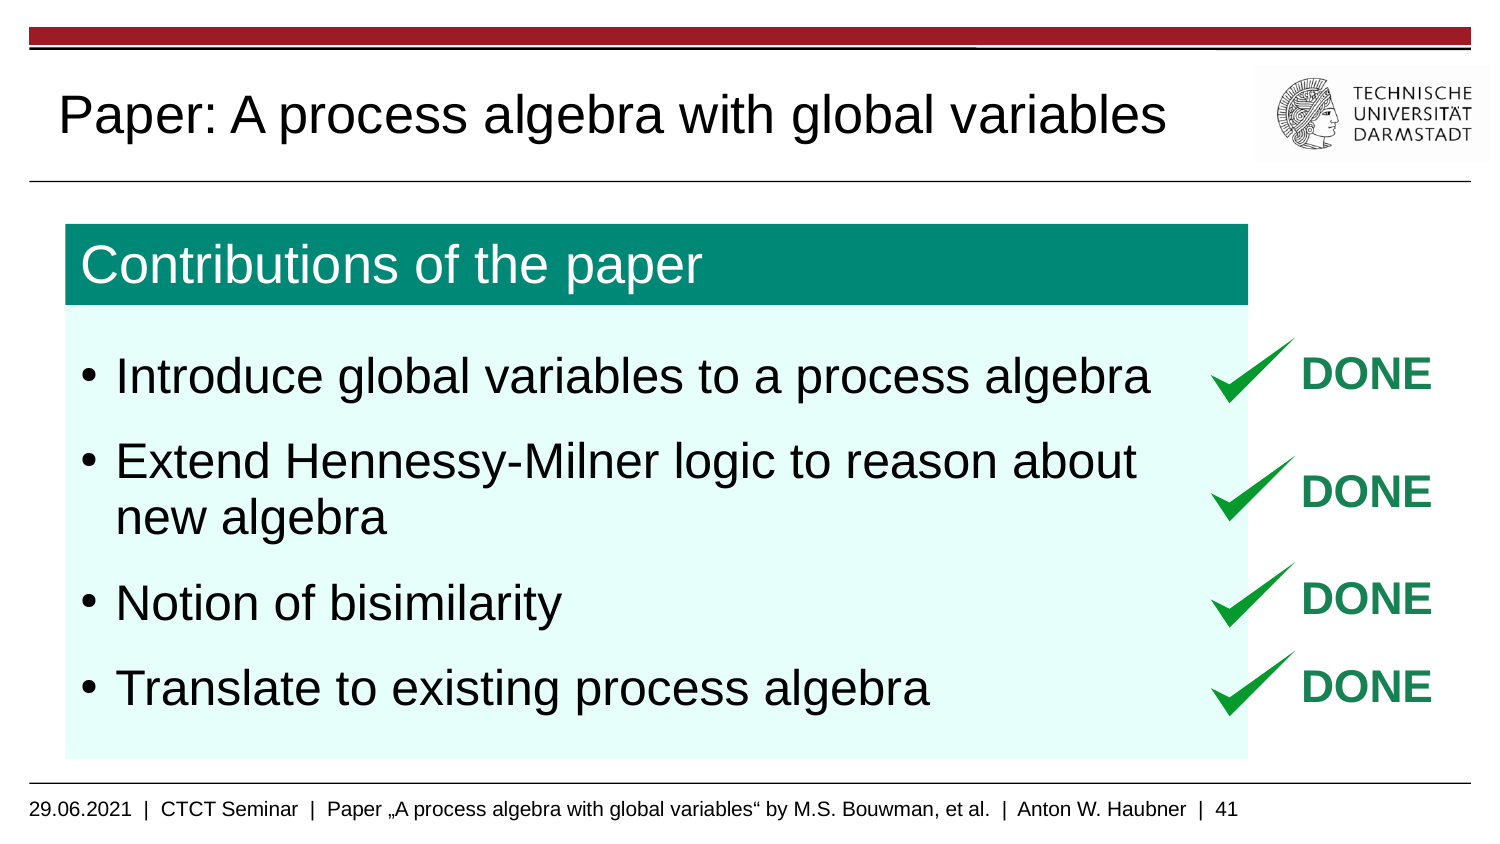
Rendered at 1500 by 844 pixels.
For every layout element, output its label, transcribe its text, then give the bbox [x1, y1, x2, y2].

text_box DONE [1286, 459, 1462, 526]
picture [1255, 65, 1490, 162]
text_box DONE [1286, 565, 1462, 632]
text_box [1210, 344, 1286, 404]
text_box [1210, 657, 1286, 717]
text_box DONE [1286, 340, 1462, 408]
text_box [1210, 568, 1286, 628]
text_box DONE [1286, 654, 1462, 721]
text_box Introduce global variables to a process algebra Extend Hennessy-Milner logic to reason about new algebra Notion of bisimilarity Translate to existing process algebra [65, 305, 1249, 760]
text_box [1210, 462, 1286, 522]
text_box Contributions of the paper [65, 223, 1249, 305]
title Paper: A process algebra with global variables [29, 63, 1199, 167]
